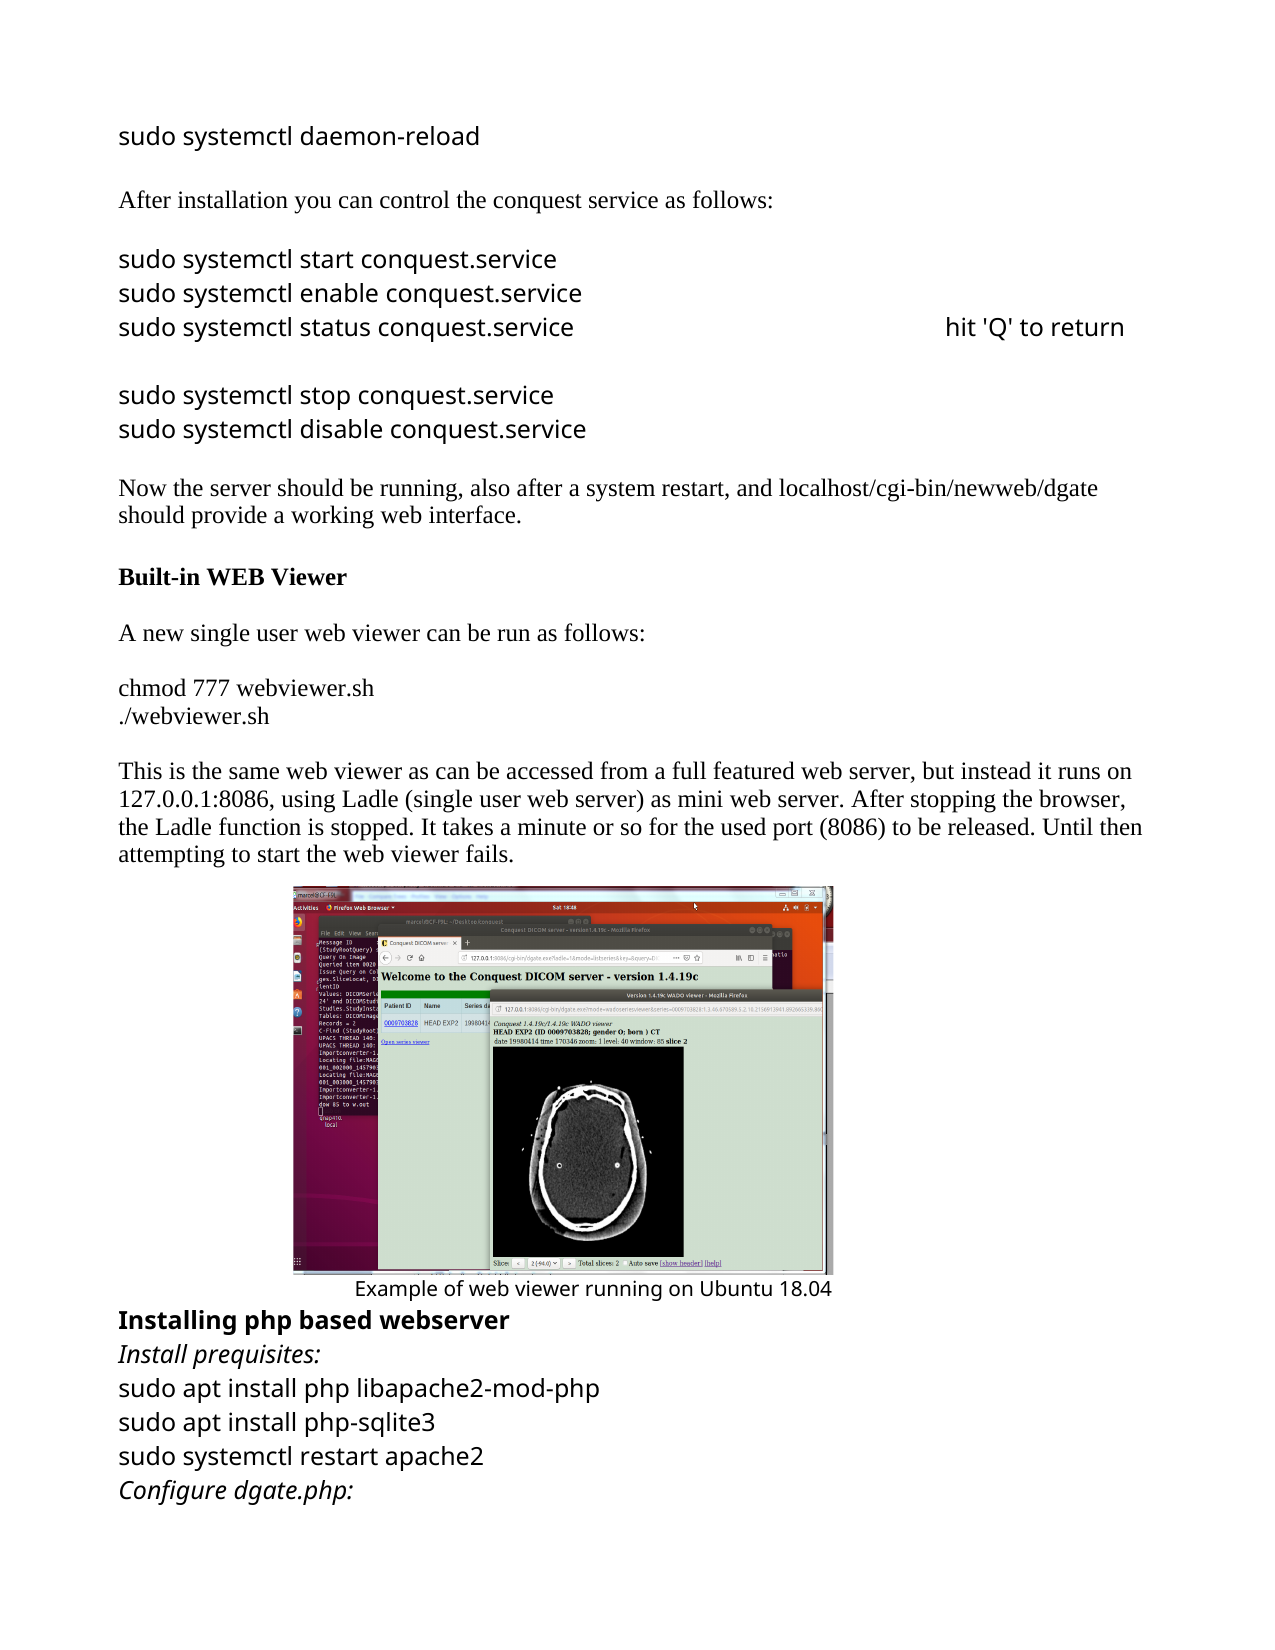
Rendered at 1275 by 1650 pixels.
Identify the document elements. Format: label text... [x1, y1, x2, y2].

text A new single user web viewer can be run as follows: [118, 619, 1157, 646]
text sudo systemctl stop conquest.service [118, 378, 1157, 412]
text Built-in WEB Viewer [118, 563, 1157, 591]
text sudo systemctl enable conquest.service [118, 276, 1157, 310]
text Example of web viewer running on Ubuntu 18.04 [118, 868, 1157, 1303]
text sudo systemctl status conquest.service hit 'Q' to return [118, 310, 1157, 344]
text Now the server should be running, also after a system restart, and localhost/cgi-bin/newweb/dgate should provide a working web interface. [118, 474, 1157, 529]
picture [293, 886, 834, 1275]
text sudo systemctl start conquest.service [118, 242, 1157, 276]
text sudo systemctl restart apache2 [118, 1439, 1157, 1473]
text After installation you can control the conquest service as follows: [118, 186, 1157, 214]
text Install prequisites: [118, 1337, 1157, 1371]
text sudo apt install php libapache2-mod-php [118, 1371, 1157, 1405]
text sudo apt install php-sqlite3 [118, 1405, 1157, 1439]
text Configure dgate.php: [118, 1473, 1157, 1507]
text chmod 777 webviewer.sh [118, 674, 1157, 702]
text ./webviewer.sh [118, 702, 1157, 729]
text sudo systemctl daemon-reload [118, 118, 1157, 152]
text Installing php based webserver [118, 1303, 1157, 1337]
text This is the same web viewer as can be accessed from a full featured web server, but instead it runs on 127.0.0.1:8086, using Ladle (single user web server) as mini web server. After stopping the browser, the Ladle function is stopped. It takes a minute or so for the used port (8086) to be released. Until then attempting to start the web viewer fails. [118, 757, 1157, 868]
text sudo systemctl disable conquest.service [118, 412, 1157, 446]
